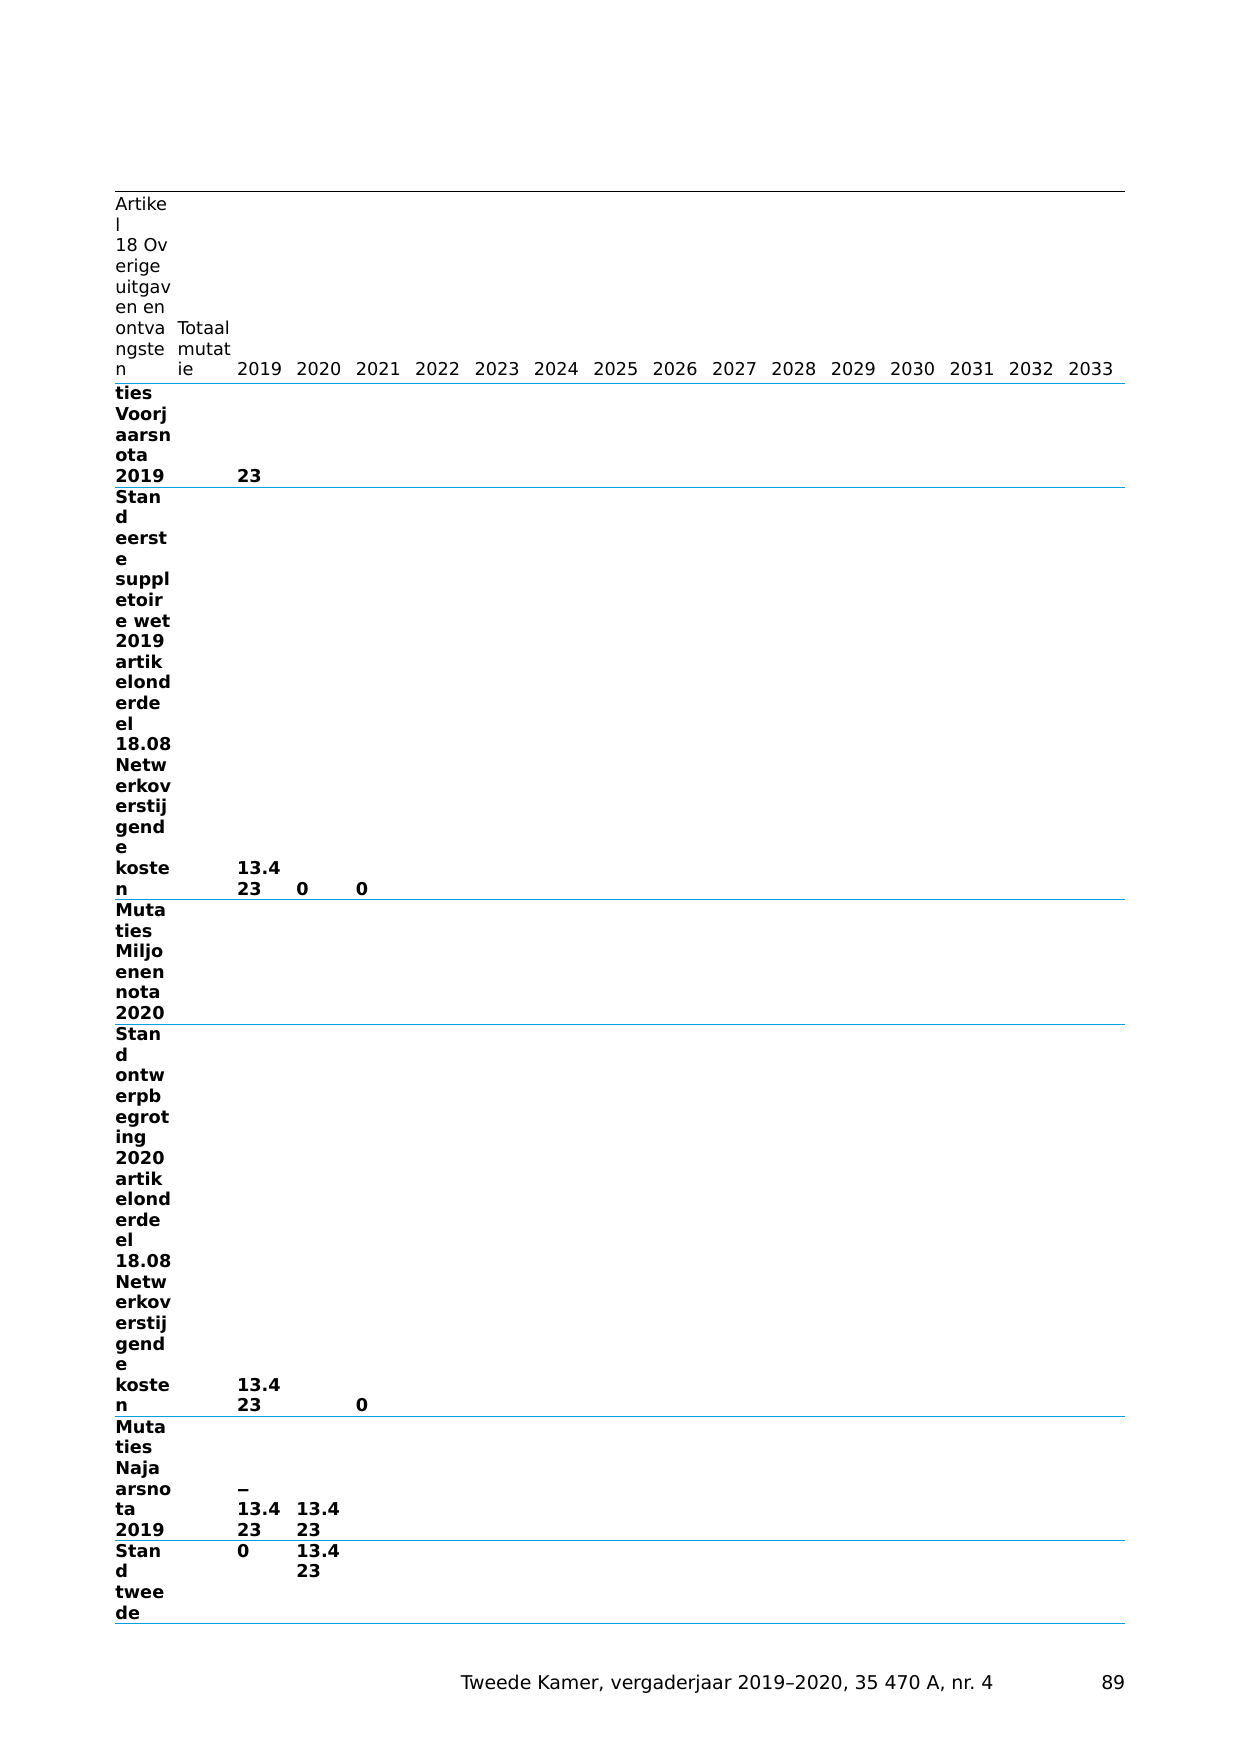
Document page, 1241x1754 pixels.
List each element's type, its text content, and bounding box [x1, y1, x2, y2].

table_cell [887, 900, 946, 1024]
table_cell [1065, 1417, 1125, 1540]
table_cell [1065, 488, 1125, 899]
table_header 2031 [946, 192, 1006, 383]
table_cell [828, 1541, 887, 1623]
table_cell [709, 488, 768, 899]
table_cell [828, 1417, 887, 1540]
table_cell [531, 1025, 590, 1416]
table_header 2029 [828, 192, 887, 383]
table_cell [412, 900, 471, 1024]
table_cell [650, 488, 709, 899]
table_cell 13.423 [234, 1025, 293, 1416]
table_header 2022 [412, 192, 471, 383]
table_header 2026 [650, 192, 709, 383]
table_header 2032 [1006, 192, 1065, 383]
table_cell [946, 1417, 1006, 1540]
table_cell [768, 1417, 828, 1540]
table_cell [887, 488, 946, 899]
table_cell [1065, 384, 1125, 486]
table_cell [353, 384, 412, 486]
table_header 2027 [709, 192, 768, 383]
table_cell [412, 1541, 471, 1623]
table_cell [828, 384, 887, 486]
table_cell [175, 900, 234, 1024]
table_cell [293, 1025, 353, 1416]
table_cell [412, 488, 471, 899]
table_header 2020 [293, 192, 353, 383]
table_cell [887, 1541, 946, 1623]
table_cell [412, 1025, 471, 1416]
table_cell [887, 1025, 946, 1416]
table_cell [471, 1417, 531, 1540]
table_cell [175, 1417, 234, 1540]
table_cell [1065, 1541, 1125, 1623]
table_cell [768, 900, 828, 1024]
table_cell [175, 1025, 234, 1416]
table_cell [590, 900, 649, 1024]
table_cell [709, 1025, 768, 1416]
table_header 2023 [471, 192, 531, 383]
table_header 2019 [234, 192, 293, 383]
table_cell [650, 384, 709, 486]
table_cell [471, 384, 531, 486]
table_header 2021 [353, 192, 412, 383]
table_cell 0 [353, 1025, 412, 1416]
table_header 2025 [590, 192, 649, 383]
table_cell [768, 488, 828, 899]
table_header 2024 [531, 192, 590, 383]
table_cell [1065, 900, 1125, 1024]
table_cell [768, 1025, 828, 1416]
table_cell ‒ 13.423 [234, 1417, 293, 1540]
table_cell [590, 488, 649, 899]
table_cell [531, 488, 590, 899]
table_cell 13.423 [293, 1417, 353, 1540]
table_cell [353, 1417, 412, 1540]
table_cell [887, 1417, 946, 1540]
table_cell [946, 1025, 1006, 1416]
table_cell [828, 1025, 887, 1416]
table_cell [293, 384, 353, 486]
table_cell [709, 900, 768, 1024]
table_cell [531, 384, 590, 486]
table_cell 0 [353, 488, 412, 899]
table_cell [946, 384, 1006, 486]
table_cell 0 [234, 1541, 293, 1623]
table_cell Mutaties Miljoenennota 2020 [115, 900, 174, 1024]
table_cell 13.423 [293, 1541, 353, 1623]
table_cell [175, 1541, 234, 1623]
table_cell [1006, 1417, 1065, 1540]
table_cell [887, 384, 946, 486]
table_cell [1065, 1025, 1125, 1416]
table_cell Mutaties Najaarsnota 2019 [115, 1417, 174, 1540]
table_cell [471, 488, 531, 899]
table_cell [531, 1417, 590, 1540]
table_cell [650, 1417, 709, 1540]
table_cell [709, 1541, 768, 1623]
table_cell Stand ontwerpbegroting 2020 artikelonderdeel 18.08 Netwerkoverstijgende kosten [115, 1025, 174, 1416]
table_header 2033 [1065, 192, 1125, 383]
table_cell [412, 384, 471, 486]
table_cell [471, 1541, 531, 1623]
table_cell Stand tweede [115, 1541, 174, 1623]
table_cell [471, 900, 531, 1024]
table_cell [650, 1025, 709, 1416]
table_cell 23 [234, 384, 293, 486]
table_cell [590, 384, 649, 486]
table_cell [175, 488, 234, 899]
table_cell [1006, 488, 1065, 899]
table_cell [412, 1417, 471, 1540]
table_header Artikel 18 Overige uitgaven en ontvangsten [115, 192, 174, 383]
table_cell [1006, 384, 1065, 486]
table_cell [650, 900, 709, 1024]
table_cell [1006, 1541, 1065, 1623]
table_cell 0 [293, 488, 353, 899]
table_cell [471, 1025, 531, 1416]
table_cell [946, 488, 1006, 899]
table_cell [590, 1541, 649, 1623]
table_cell [1006, 1025, 1065, 1416]
table_cell [353, 1541, 412, 1623]
table_cell [828, 488, 887, 899]
table_cell [531, 1541, 590, 1623]
table_cell [234, 900, 293, 1024]
table_header Totaal mutatie [175, 192, 234, 383]
table_cell [590, 1025, 649, 1416]
table_cell [709, 1417, 768, 1540]
table_cell [946, 1541, 1006, 1623]
table_cell [353, 900, 412, 1024]
table_cell [768, 384, 828, 486]
table_cell Stand eerste suppletoire wet 2019 artikelonderdeel 18.08 Netwerkoverstijgende kosten [115, 488, 174, 899]
table_cell [828, 900, 887, 1024]
table_cell [709, 384, 768, 486]
table_cell [293, 900, 353, 1024]
table_cell [1006, 900, 1065, 1024]
table_cell 13.423 [234, 488, 293, 899]
table_cell ties Voorjaarsnota 2019 [115, 384, 174, 486]
table_header 2030 [887, 192, 946, 383]
table_cell [531, 900, 590, 1024]
table_header 2028 [768, 192, 828, 383]
table_cell [768, 1541, 828, 1623]
table_cell [946, 900, 1006, 1024]
table_cell [175, 384, 234, 486]
table_cell [590, 1417, 649, 1540]
table_cell [650, 1541, 709, 1623]
